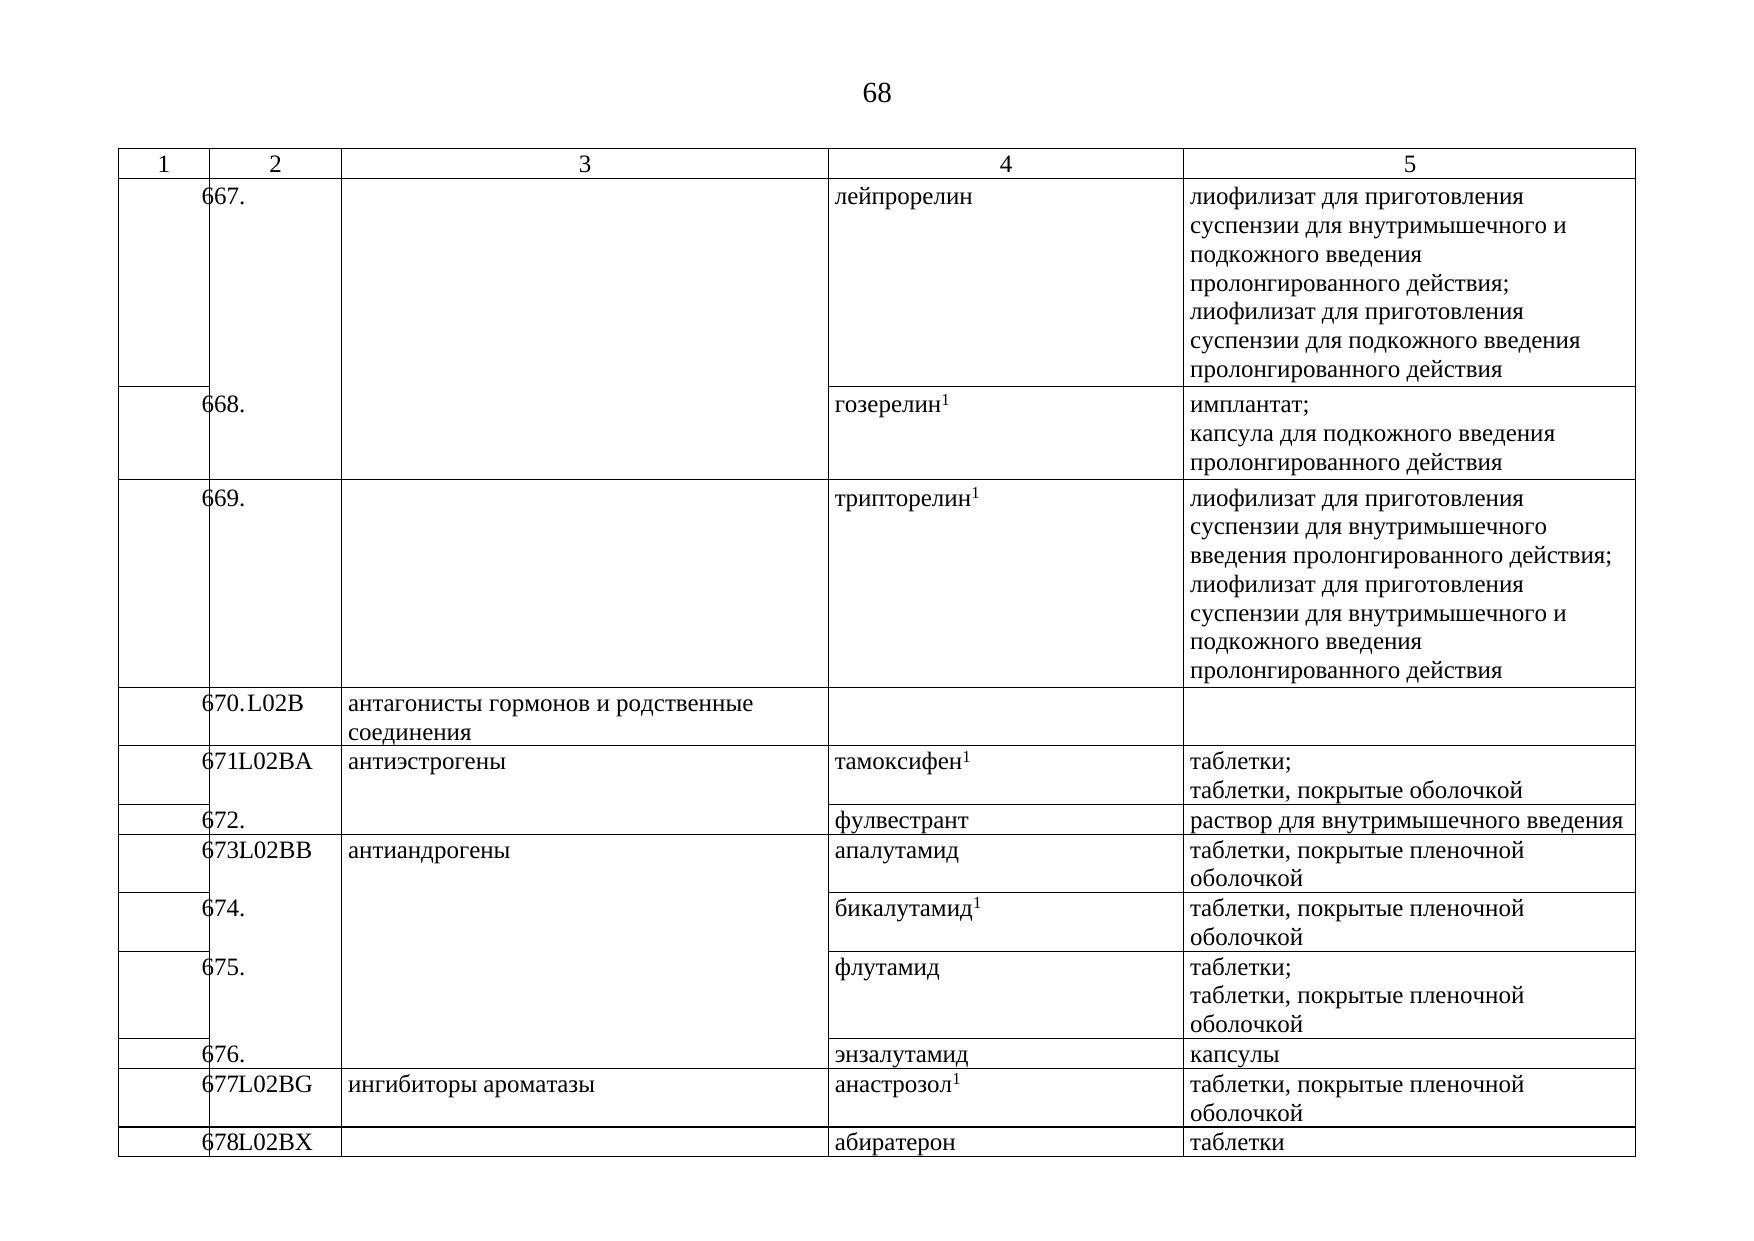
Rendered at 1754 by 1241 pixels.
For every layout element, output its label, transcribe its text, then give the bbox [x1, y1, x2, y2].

table_cell [829, 688, 1183, 745]
table_cell имплантат; капсула для подкожного введения пролонгированного действия [1184, 387, 1635, 479]
table_cell L02BX [210, 1128, 341, 1156]
table_cell [119, 480, 209, 687]
table_header 3 [342, 149, 828, 177]
table_cell [342, 179, 828, 386]
table_cell [119, 805, 209, 834]
table_cell гозерелин1 [829, 387, 1183, 479]
table_cell L02B [210, 688, 341, 745]
table_cell [119, 893, 209, 951]
table_header 2 [210, 149, 341, 177]
table_cell таблетки, покрытые пленочной оболочкой [1184, 893, 1635, 951]
table_cell [204, 1077, 209, 1091]
table_cell лиофилизат для приготовления суспензии для внутримышечного введения пролонгированного действия; лиофилизат для приготовления суспензии для внутримышечного и подкожного введения пролонгированного действия [1184, 480, 1635, 687]
table_cell антиандрогены [342, 835, 828, 1068]
table_cell раствор для внутримышечного введения [1184, 805, 1635, 834]
table_cell [342, 1128, 828, 1156]
table_cell [119, 835, 209, 892]
table_cell трипторелин1 [829, 480, 1183, 687]
table_cell флутамид [829, 952, 1183, 1038]
table_cell [210, 386, 341, 479]
table_cell [210, 804, 341, 834]
table_cell энзалутамид [829, 1039, 1183, 1068]
table_cell [204, 1047, 209, 1061]
table_cell [119, 1128, 209, 1156]
table_cell [342, 480, 828, 687]
table_cell [342, 804, 828, 834]
table_cell L02BB [210, 835, 341, 1068]
table_cell таблетки, покрытые пленочной оболочкой [1184, 835, 1635, 892]
table_cell [119, 746, 209, 804]
table_cell L02BG [210, 1069, 341, 1126]
table_cell [204, 901, 209, 915]
table_cell [204, 960, 209, 974]
table_cell [204, 189, 209, 203]
table_cell таблетки; таблетки, покрытые оболочкой [1184, 746, 1635, 804]
table_cell антиэстрогены [342, 746, 828, 804]
table_cell анастрозол1 [829, 1069, 1183, 1126]
table_cell [204, 1135, 209, 1149]
table_cell [204, 397, 209, 411]
table_cell капсулы [1184, 1039, 1635, 1068]
table_cell апалутамид [829, 835, 1183, 892]
table_cell [119, 688, 209, 745]
table_cell [119, 1039, 209, 1068]
table_cell [119, 952, 209, 1038]
table_cell антагонисты гормонов и родственные соединения [342, 688, 828, 745]
table_cell [119, 1069, 209, 1126]
table_cell [210, 179, 341, 386]
table_cell лейпрорелин [829, 179, 1183, 386]
table_header 1 [119, 149, 209, 177]
table_cell [204, 813, 209, 827]
table_cell лиофилизат для приготовления суспензии для внутримышечного и подкожного введения пролонгированного действия; лиофилизат для приготовления суспензии для подкожного введения пролонгированного действия [1184, 179, 1635, 386]
table_cell таблетки, покрытые пленочной оболочкой [1184, 1069, 1635, 1126]
table_cell таблетки [1184, 1128, 1635, 1156]
table_cell [204, 491, 209, 505]
table_cell [342, 386, 828, 479]
table_cell [210, 480, 341, 687]
table_cell [119, 387, 209, 479]
table_cell фулвестрант [829, 805, 1183, 834]
table_cell L02BA [210, 746, 341, 804]
table_cell ингибиторы ароматазы [342, 1069, 828, 1126]
table_cell [1184, 688, 1635, 745]
table_cell [204, 696, 209, 710]
table_cell абиратерон [829, 1128, 1183, 1156]
table_cell [204, 843, 209, 857]
table_header 4 [829, 149, 1183, 177]
table_cell тамоксифен1 [829, 746, 1183, 804]
table_cell бикалутамид1 [829, 893, 1183, 951]
table_header 5 [1184, 149, 1635, 177]
table_cell [204, 754, 209, 768]
table_cell [119, 179, 209, 386]
table_cell таблетки; таблетки, покрытые пленочной оболочкой [1184, 952, 1635, 1038]
